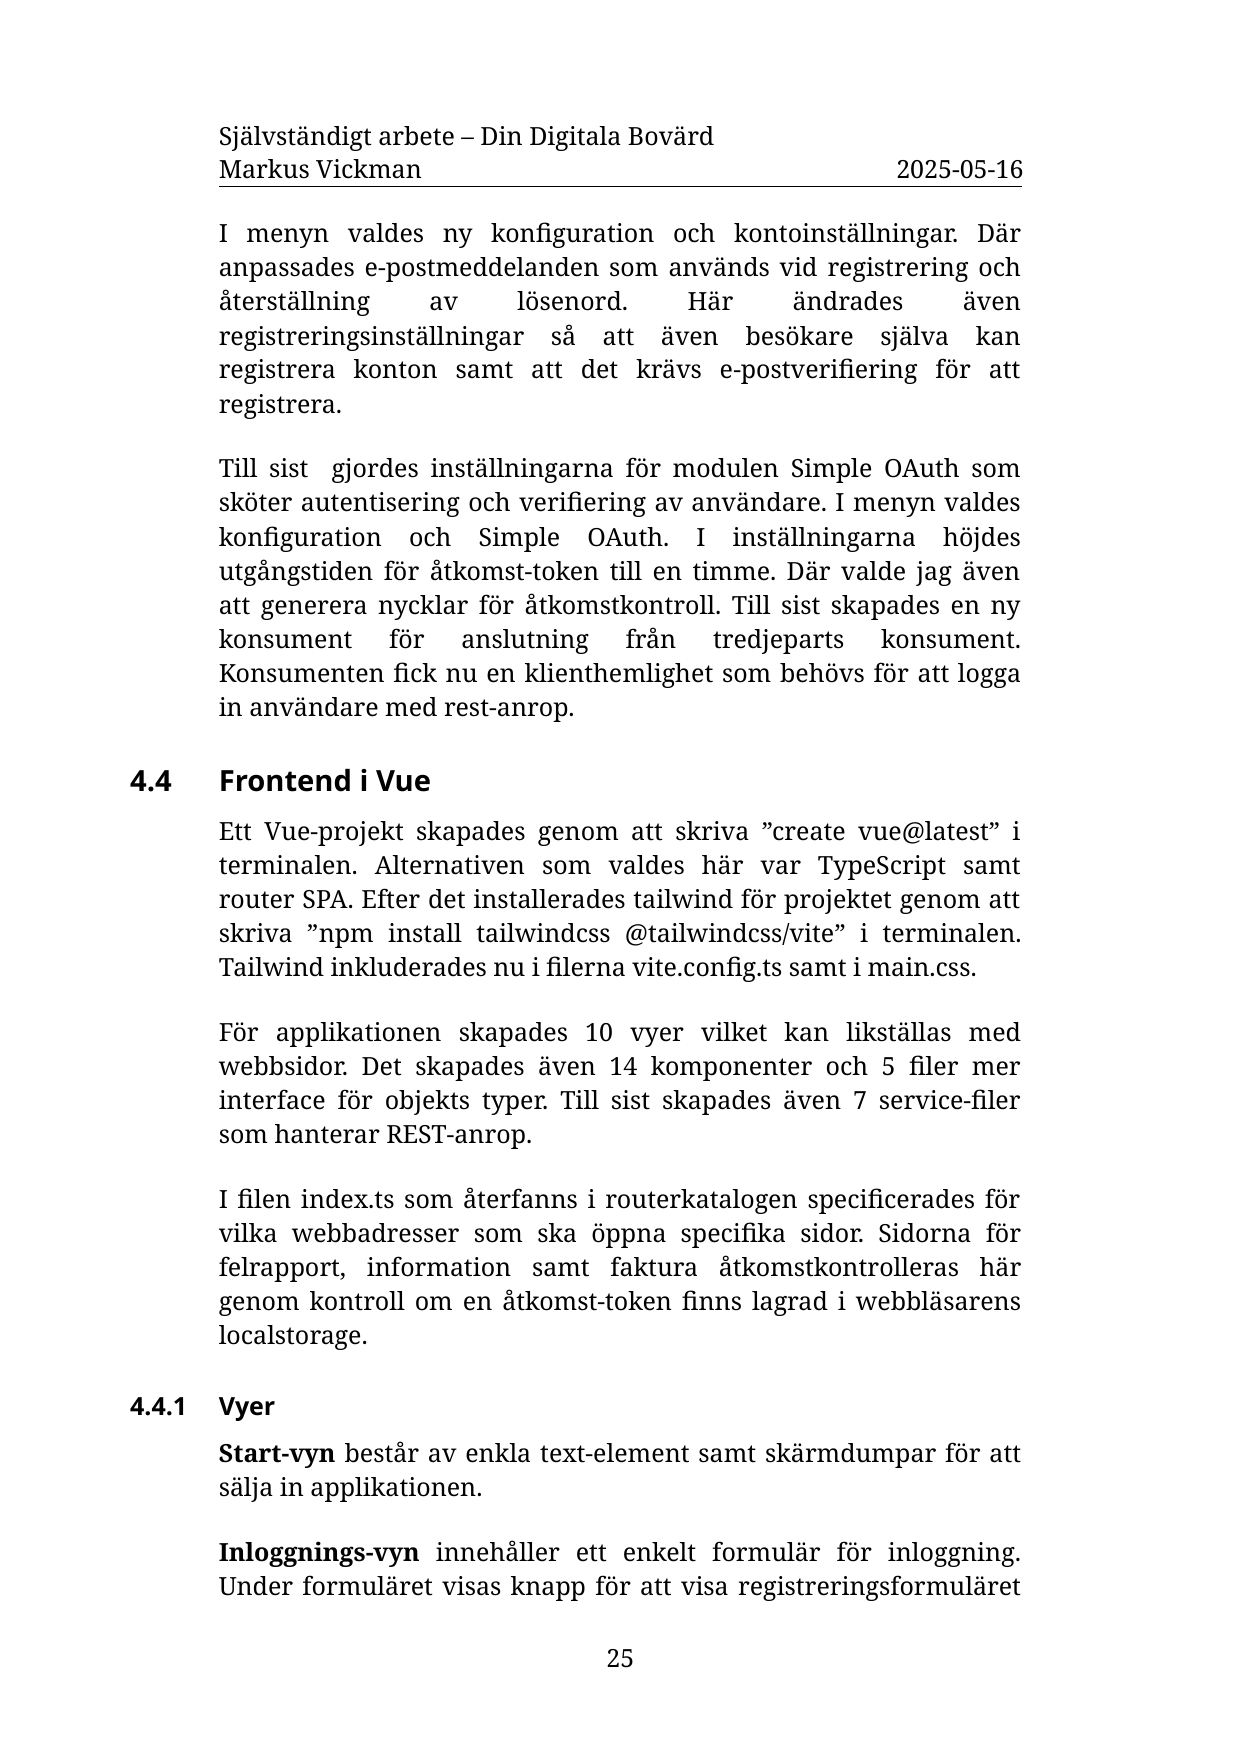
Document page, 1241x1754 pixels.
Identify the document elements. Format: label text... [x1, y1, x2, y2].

text Start-vyn består av enkla text-element samt skärmdumpar för att sälja in applikationen. [218, 1436, 1022, 1504]
text Till sist gjordes inställningarna för modulen Simple OAuth som sköter autentisering och verifiering av användare. I menyn valdes konfiguration och Simple OAuth. I inställningarna höjdes utgångstiden för åtkomst-token till en timme. Där valde jag även att generera nycklar för åtkomstkontroll. Till sist skapades en ny konsument för anslutning från tredjeparts konsument. Konsumenten fick nu en klienthemlighet som behövs för att logga in användare med rest-anrop. [218, 451, 1022, 723]
text För applikationen skapades 10 vyer vilket kan likställas med webbsidor. Det skapades även 14 komponenter och 5 filer mer interface för objekts typer. Till sist skapades även 7 service-filer som hanterar REST-anrop. [218, 1014, 1022, 1151]
text Ett Vue-projekt skapades genom att skriva ”create vue@latest” i terminalen. Alternativen som valdes här var TypeScript samt router SPA. Efter det installerades tailwind för projektet genom att skriva ”npm install tailwindcss @tailwindcss/vite” i terminalen. Tailwind inkluderades nu i filerna vite.config.ts samt i main.css. [218, 813, 1022, 984]
text I filen index.ts som återfanns i routerkatalogen specificerades för vilka webbadresser som ska öppna specifika sidor. Sidorna för felrapport, information samt faktura åtkomstkontrolleras här genom kontroll om en åtkomst-token finns lagrad i webbläsarens localstorage. [218, 1181, 1022, 1352]
subtitle Frontend i Vue [130, 761, 1022, 800]
text Inloggnings-vyn innehåller ett enkelt formulär för inloggning. Under formuläret visas knapp för att visa registreringsformuläret [218, 1535, 1022, 1603]
subtitle Vyer [130, 1389, 1022, 1423]
text I menyn valdes ny konfiguration och kontoinställningar. Där anpassades e-postmeddelanden som används vid registrering och återställning av lösenord. Här ändrades även registreringsinställningar så att även besökare själva kan registrera konton samt att det krävs e-postverifiering för att registrera. [218, 216, 1022, 420]
